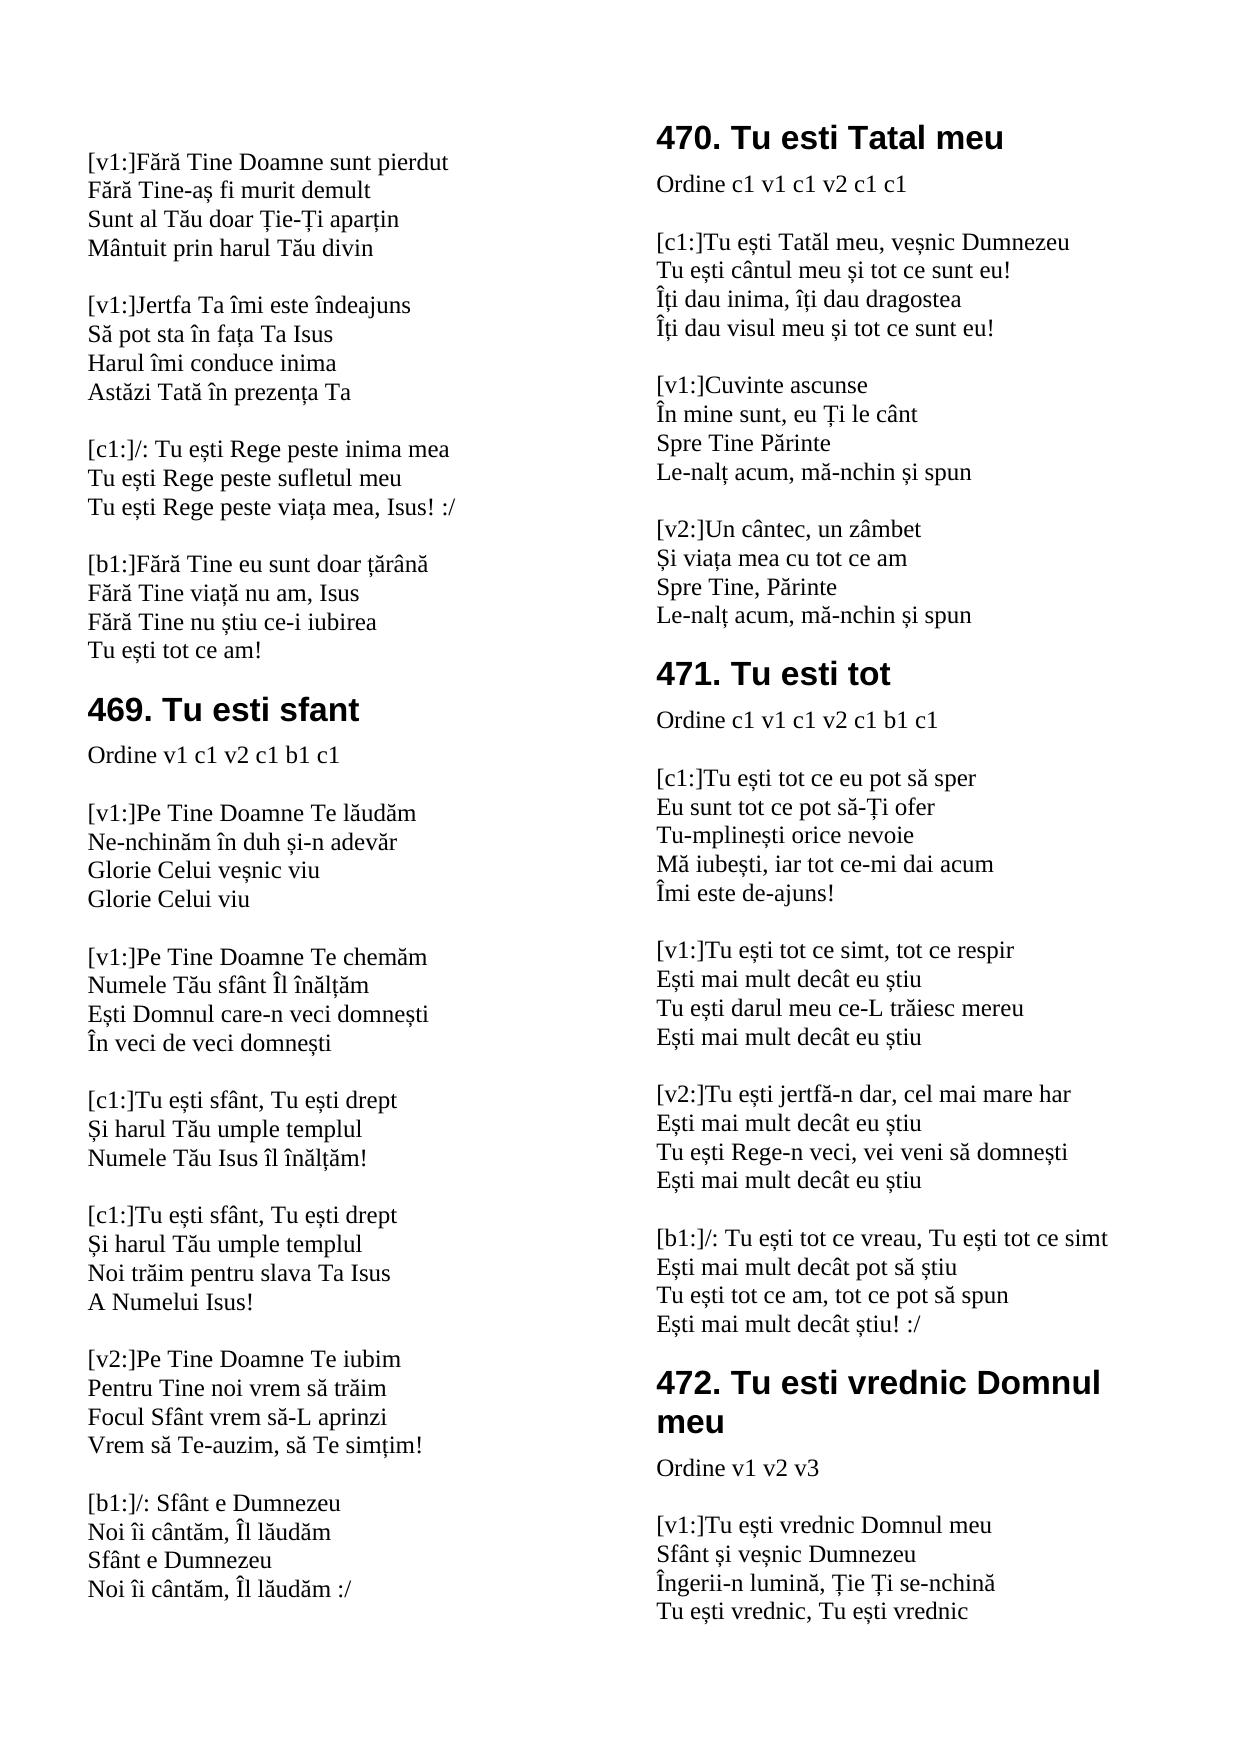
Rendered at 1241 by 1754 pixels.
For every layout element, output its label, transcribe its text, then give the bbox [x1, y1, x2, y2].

subtitle 470. Tu esti Tatal meu [656, 118, 1166, 157]
subtitle 472. Tu esti vrednic Domnul meu [656, 1363, 1166, 1440]
subtitle 471. Tu esti tot [656, 654, 1166, 693]
text Ordine v1 v2 v3 [v1:]Tu ești vrednic Domnul meu Sfânt și veșnic Dumnezeu Îngerii-n lumină, Ție Ți se-nchină Tu ești vrednic, Tu ești vrednic [656, 1453, 1166, 1625]
text Ordine v1 c1 v2 c1 b1 c1 [v1:]Pe Tine Doamne Te lăudăm Ne-nchinăm în duh și-n adevăr Glorie Celui veșnic viu Glorie Celui viu [v1:]Pe Tine Doamne Te chemăm Numele Tău sfânt Îl înălțăm Ești Domnul care-n veci domnești În veci de veci domnești [c1:]Tu ești sfânt, Tu ești drept Și harul Tău umple templul Numele Tău Isus îl înălțăm! [c1:]Tu ești sfânt, Tu ești drept Și harul Tău umple templul Noi trăim pentru slava Ta Isus A Numelui Isus! [v2:]Pe Tine Doamne Te iubim Pentru Tine noi vrem să trăim Focul Sfânt vrem să-L aprinzi Vrem să Te-auzim, să Te simțim! [b1:]/: Sfânt e Dumnezeu Noi îi cântăm, Îl lăudăm Sfânt e Dumnezeu Noi îi cântăm, Îl lăudăm :/ [87, 741, 597, 1603]
text Ordine c1 v1 c1 v2 c1 b1 c1 [c1:]Tu ești tot ce eu pot să sper Eu sunt tot ce pot să-Ți ofer Tu-mplinești orice nevoie Mă iubești, iar tot ce-mi dai acum Îmi este de-ajuns! [v1:]Tu ești tot ce simt, tot ce respir Ești mai mult decât eu știu Tu ești darul meu ce-L trăiesc mereu Ești mai mult decât eu știu [v2:]Tu ești jertfă-n dar, cel mai mare har Ești mai mult decât eu știu Tu ești Rege-n veci, vei veni să domnești Ești mai mult decât eu știu [b1:]/: Tu ești tot ce vreau, Tu ești tot ce simt Ești mai mult decât pot să știu Tu ești tot ce am, tot ce pot să spun Ești mai mult decât știu! :/ [656, 705, 1166, 1338]
text Ordine c1 v1 c1 v2 c1 c1 [c1:]Tu ești Tatăl meu, veșnic Dumnezeu Tu ești cântul meu și tot ce sunt eu! Îți dau inima, îți dau dragostea Îți dau visul meu și tot ce sunt eu! [v1:]Cuvinte ascunse În mine sunt, eu Ți le cânt Spre Tine Părinte Le-nalț acum, mă-nchin și spun [v2:]Un cântec, un zâmbet Și viața mea cu tot ce am Spre Tine, Părinte Le-nalț acum, mă-nchin și spun [656, 169, 1166, 629]
subtitle 469. Tu esti sfant [87, 689, 597, 728]
text [v1:]Fără Tine Doamne sunt pierdut Fără Tine-aș fi murit demult Sunt al Tău doar Ție-Ți aparțin Mântuit prin harul Tău divin [v1:]Jertfa Ta îmi este îndeajuns Să pot sta în fața Ta Isus Harul îmi conduce inima Astăzi Tată în prezența Ta [c1:]/: Tu ești Rege peste inima mea Tu ești Rege peste sufletul meu Tu ești Rege peste viața mea, Isus! :/ [b1:]Fără Tine eu sunt doar țărână Fără Tine viață nu am, Isus Fără Tine nu știu ce-i iubirea Tu ești tot ce am! [87, 118, 597, 664]
